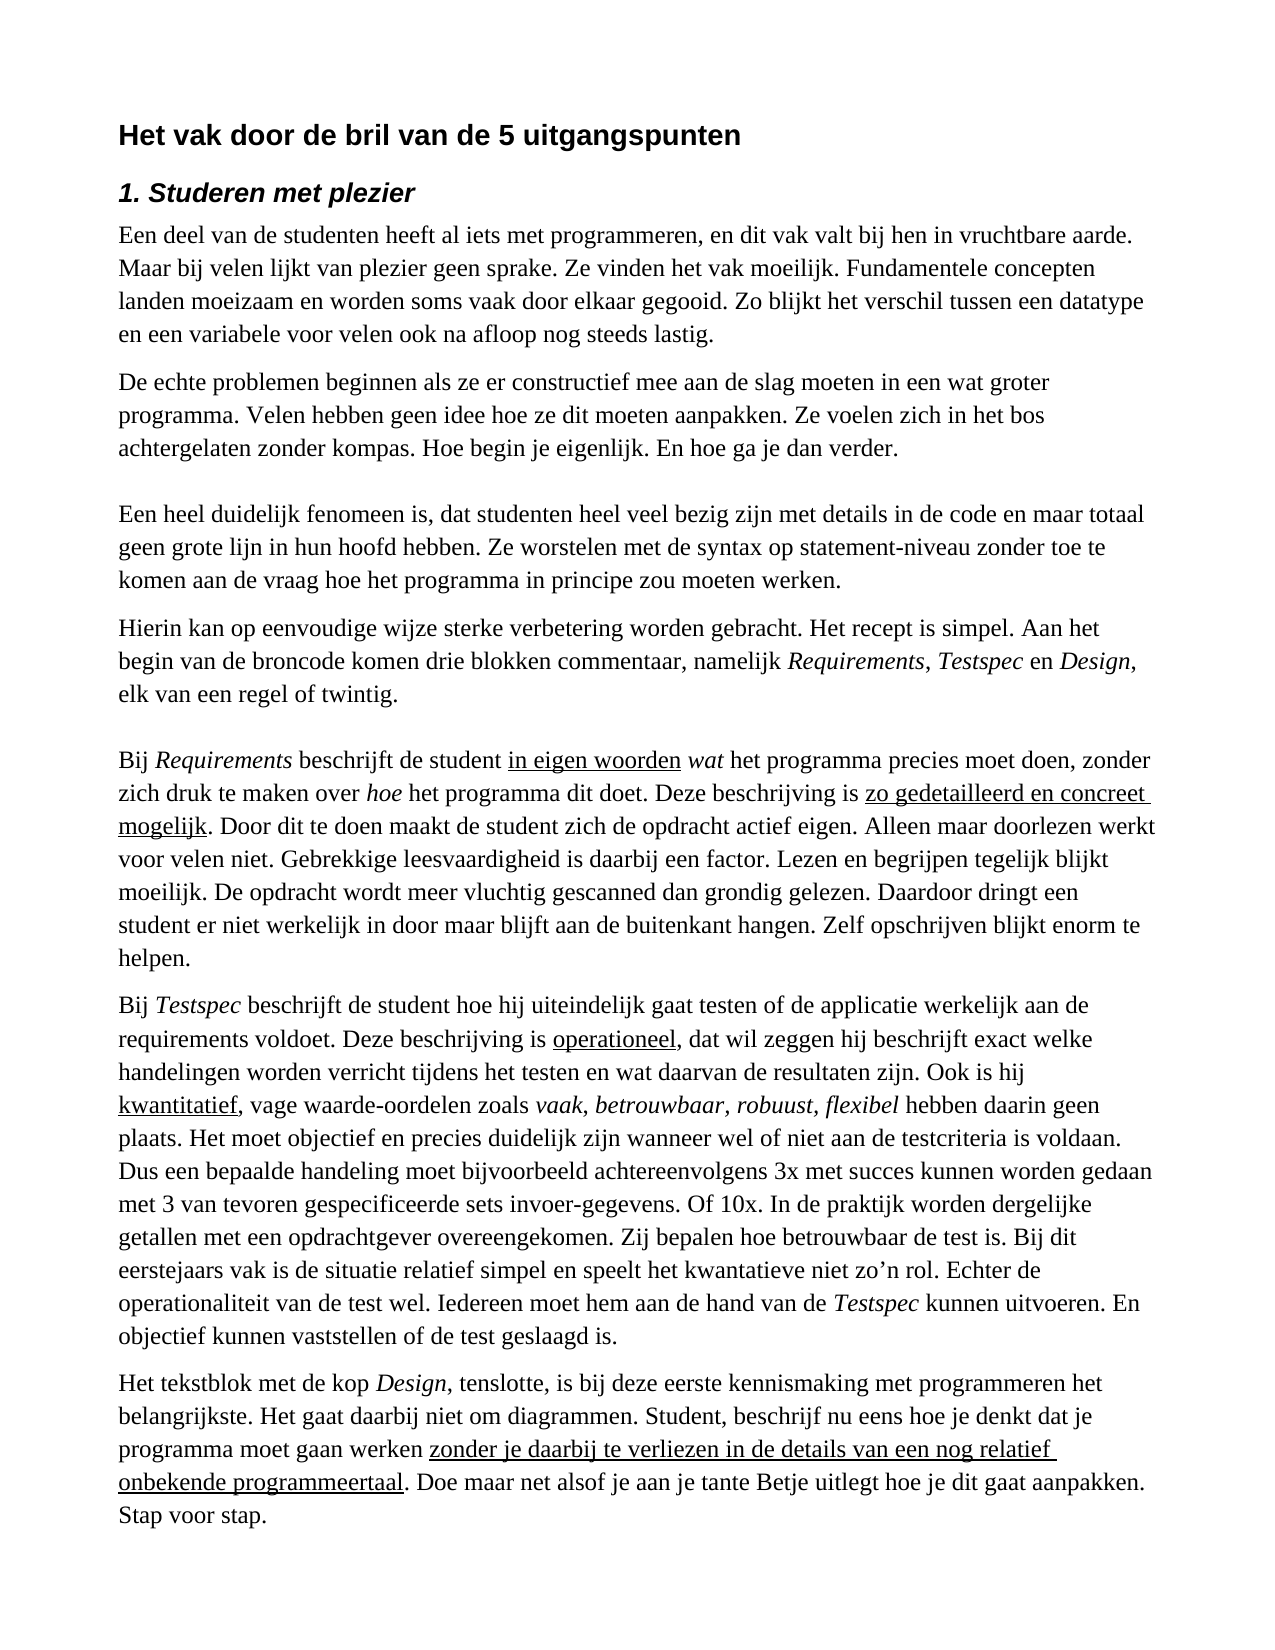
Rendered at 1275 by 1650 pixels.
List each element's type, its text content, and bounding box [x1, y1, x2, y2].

text Hierin kan op eenvoudige wijze sterke verbetering worden gebracht. Het recept is simpel. Aan het begin van de broncode komen drie blokken commentaar, namelijk Requirements, Testspec en Design, elk van een regel of twintig. Bij Requirements beschrijft de student in eigen woorden wat het programma precies moet doen, zonder zich druk te maken over hoe het programma dit doet. Deze beschrijving is zo gedetailleerd en concreet mogelijk. Door dit te doen maakt de student zich de opdracht actief eigen. Alleen maar doorlezen werkt voor velen niet. Gebrekkige leesvaardigheid is daarbij een factor. Lezen en begrijpen tegelijk blijkt moeilijk. De opdracht wordt meer vluchtig gescanned dan grondig gelezen. Daardoor dringt een student er niet werkelijk in door maar blijft aan de buitenkant hangen. Zelf opschrijven blijkt enorm te helpen. [118, 613, 1157, 972]
text De echte problemen beginnen als ze er constructief mee aan de slag moeten in een wat groter programma. Velen hebben geen idee hoe ze dit moeten aanpakken. Ze voelen zich in het bos achtergelaten zonder kompas. Hoe begin je eigenlijk. En hoe ga je dan verder. Een heel duidelijk fenomeen is, dat studenten heel veel bezig zijn met details in de code en maar totaal geen grote lijn in hun hoofd hebben. Ze worstelen met de syntax op statement-niveau zonder toe te komen aan de vraag hoe het programma in principe zou moeten werken. [118, 367, 1157, 594]
text Bij Testspec beschrijft de student hoe hij uiteindelijk gaat testen of de applicatie werkelijk aan de requirements voldoet. Deze beschrijving is operationeel, dat wil zeggen hij beschrijft exact welke handelingen worden verricht tijdens het testen en wat daarvan de resultaten zijn. Ook is hij kwantitatief, vage waarde-oordelen zoals vaak, betrouwbaar, robuust, flexibel hebben daarin geen plaats. Het moet objectief en precies duidelijk zijn wanneer wel of niet aan de testcriteria is voldaan. Dus een bepaalde handeling moet bijvoorbeeld achtereenvolgens 3x met succes kunnen worden gedaan met 3 van tevoren gespecificeerde sets invoer-gegevens. Of 10x. In de praktijk worden dergelijke getallen met een opdrachtgever overeengekomen. Zij bepalen hoe betrouwbaar de test is. Bij dit eerstejaars vak is de situatie relatief simpel en speelt het kwantatieve niet zo’n rol. Echter de operationaliteit van de test wel. Iedereen moet hem aan de hand van de Testspec kunnen uitvoeren. En objectief kunnen vaststellen of de test geslaagd is. [118, 991, 1157, 1349]
subtitle Het vak door de bril van de 5 uitgangspunten [118, 118, 1157, 152]
subtitle 1. Studeren met plezier [118, 177, 1157, 208]
text Het tekstblok met de kop Design, tenslotte, is bij deze eerste kennismaking met programmeren het belangrijkste. Het gaat daarbij niet om diagrammen. Student, beschrijf nu eens hoe je denkt dat je programma moet gaan werken zonder je daarbij te verliezen in de details van een nog relatief onbekende programmeertaal. Doe maar net alsof je aan je tante Betje uitlegt hoe je dit gaat aanpakken. Stap voor stap. [118, 1368, 1157, 1529]
text Een deel van de studenten heeft al iets met programmeren, en dit vak valt bij hen in vruchtbare aarde. Maar bij velen lijkt van plezier geen sprake. Ze vinden het vak moeilijk. Fundamentele concepten landen moeizaam en worden soms vaak door elkaar gegooid. Zo blijkt het verschil tussen een datatype en een variabele voor velen ook na afloop nog steeds lastig. [118, 220, 1157, 348]
